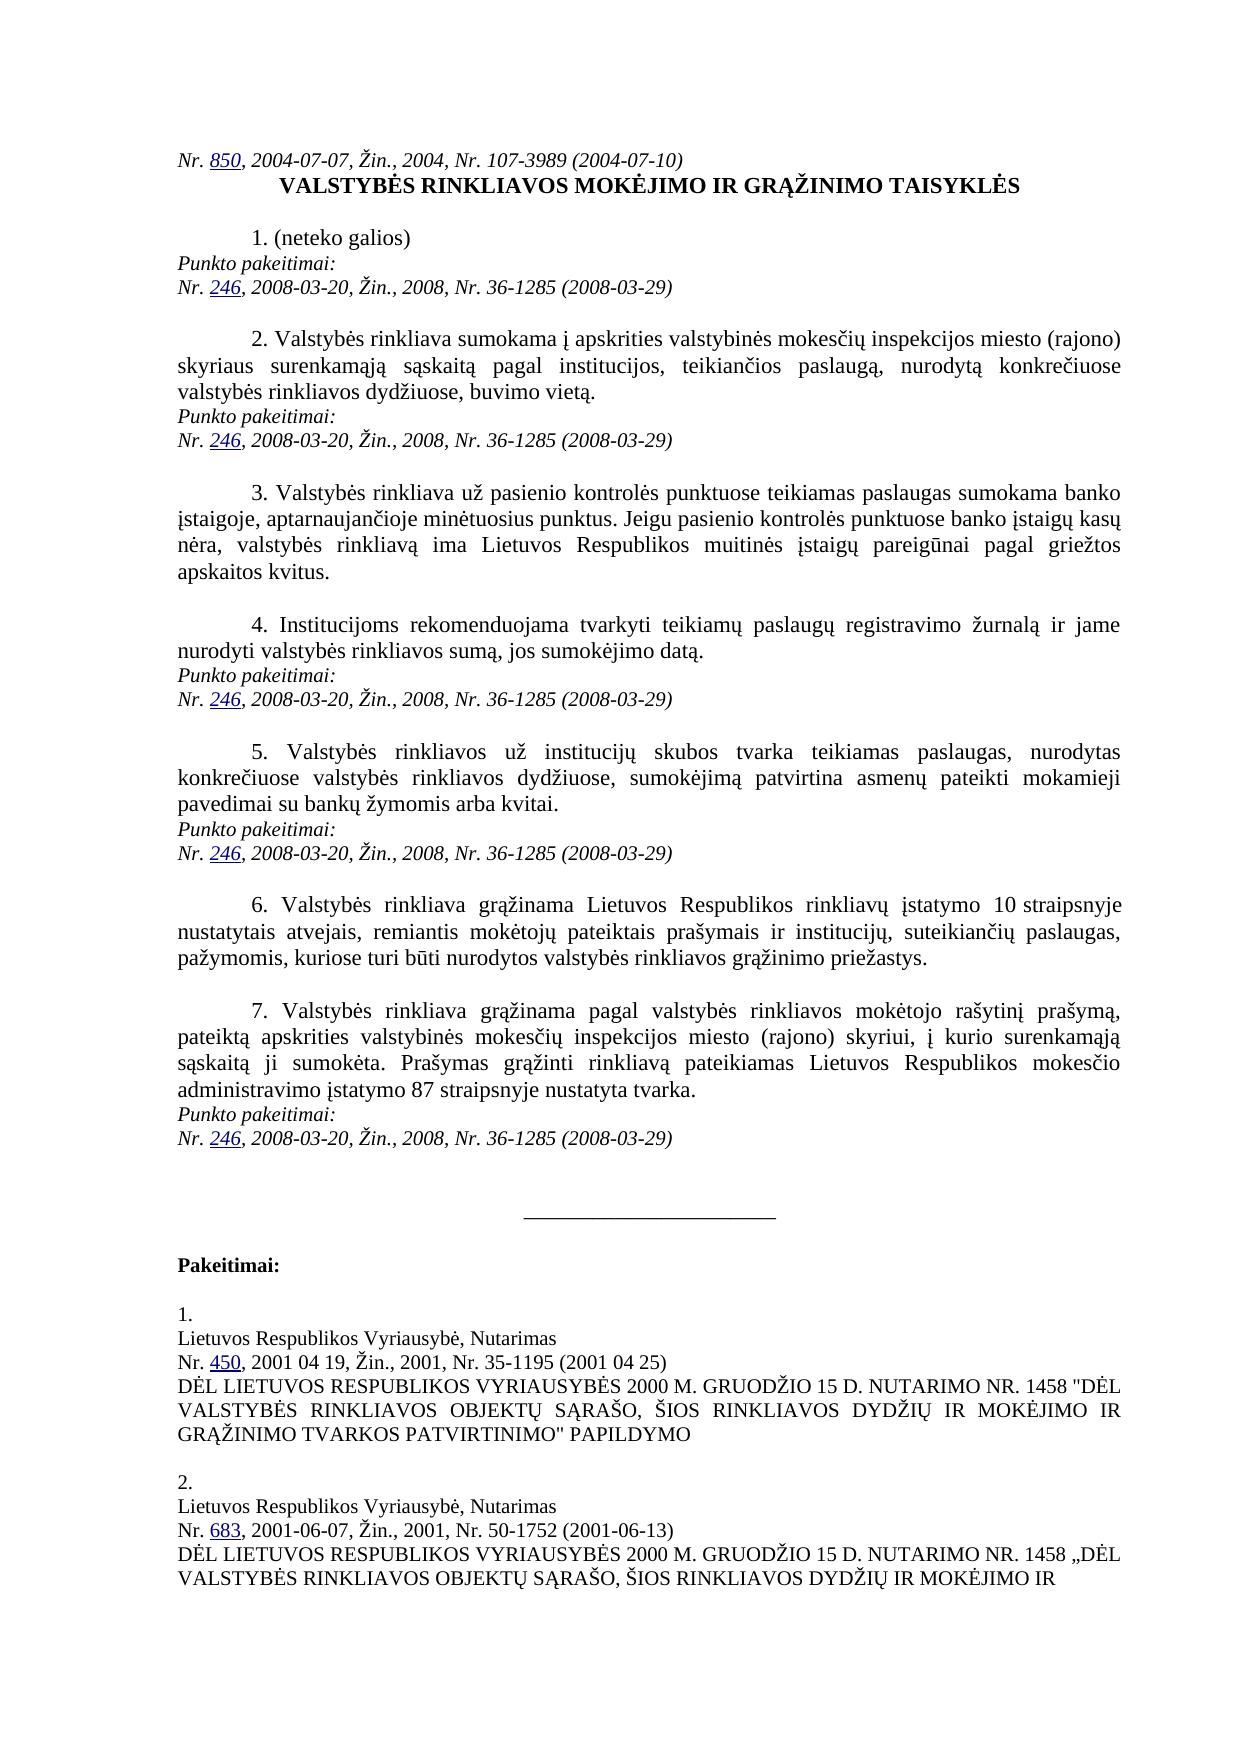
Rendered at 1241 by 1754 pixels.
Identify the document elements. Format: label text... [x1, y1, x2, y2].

text 7. Valstybės rinkliava grąžinama pagal valstybės rinkliavos mokėtojo rašytinį prašymą, pateiktą apskrities valstybinės mokesčių inspekcijos miesto (rajono) skyriui, į kurio surenkamąją sąskaitą ji sumokėta. Prašymas grąžinti rinkliavą pateikiamas Lietuvos Respublikos mokesčio administravimo įstatymo 87 straipsnyje nustatyta tvarka. [177, 997, 1122, 1102]
text Punkto pakeitimai: [177, 663, 1122, 687]
text 1. [177, 1302, 1122, 1326]
text Nr. 246, 2008-03-20, Žin., 2008, Nr. 36-1285 (2008-03-29) [177, 687, 1122, 711]
text Lietuvos Respublikos Vyriausybė, Nutarimas [177, 1494, 1122, 1518]
text 2. [177, 1470, 1122, 1494]
text DĖL LIETUVOS RESPUBLIKOS VYRIAUSYBĖS 2000 M. GRUODŽIO 15 D. NUTARIMO NR. 1458 „DĖL VALSTYBĖS RINKLIAVOS OBJEKTŲ SĄRAŠO, ŠIOS RINKLIAVOS DYDŽIŲ IR MOKĖJIMO IR [177, 1542, 1122, 1590]
text Nr. 683, 2001-06-07, Žin., 2001, Nr. 50-1752 (2001-06-13) [177, 1518, 1122, 1542]
text Punkto pakeitimai: [177, 251, 1122, 275]
text Nr. 246, 2008-03-20, Žin., 2008, Nr. 36-1285 (2008-03-29) [177, 275, 1122, 299]
text 5. Valstybės rinkliavos už institucijų skubos tvarka teikiamas paslaugas, nurodytas konkrečiuose valstybės rinkliavos dydžiuose, sumokėjimą patvirtina asmenų pateikti mokamieji pavedimai su bankų žymomis arba kvitai. [177, 738, 1122, 817]
text DĖL LIETUVOS RESPUBLIKOS VYRIAUSYBĖS 2000 M. GRUODŽIO 15 D. NUTARIMO NR. 1458 "DĖL VALSTYBĖS RINKLIAVOS OBJEKTŲ SĄRAŠO, ŠIOS RINKLIAVOS DYDŽIŲ IR MOKĖJIMO IR GRĄŽINIMO TVARKOS PATVIRTINIMO" PAPILDYMO [177, 1374, 1122, 1446]
text Pakeitimai: [177, 1253, 1122, 1277]
text Punkto pakeitimai: [177, 404, 1122, 428]
text –––––––––––––––––––––– [177, 1203, 1122, 1229]
text Punkto pakeitimai: [177, 1102, 1122, 1126]
text 3. Valstybės rinkliava už pasienio kontrolės punktuose teikiamas paslaugas sumokama banko įstaigoje, aptarnaujančioje minėtuosius punktus. Jeigu pasienio kontrolės punktuose banko įstaigų kasų nėra, valstybės rinkliavą ima Lietuvos Respublikos muitinės įstaigų pareigūnai pagal griežtos apskaitos kvitus. [177, 479, 1122, 584]
text Nr. 450, 2001 04 19, Žin., 2001, Nr. 35-1195 (2001 04 25) [177, 1350, 1122, 1374]
text Nr. 850, 2004-07-07, Žin., 2004, Nr. 107-3989 (2004-07-10) [177, 148, 1122, 172]
text Punkto pakeitimai: [177, 817, 1122, 841]
text Lietuvos Respublikos Vyriausybė, Nutarimas [177, 1326, 1122, 1350]
text 2. Valstybės rinkliava sumokama į apskrities valstybinės mokesčių inspekcijos miesto (rajono) skyriaus surenkamąją sąskaitą pagal institucijos, teikiančios paslaugą, nurodytą konkrečiuose valstybės rinkliavos dydžiuose, buvimo vietą. [177, 325, 1122, 404]
text VALSTYBĖS RINKLIAVOS MOKĖJIMO IR GRĄŽINIMO TAISYKLĖS [177, 172, 1122, 198]
text Nr. 246, 2008-03-20, Žin., 2008, Nr. 36-1285 (2008-03-29) [177, 428, 1122, 452]
text Nr. 246, 2008-03-20, Žin., 2008, Nr. 36-1285 (2008-03-29) [177, 841, 1122, 865]
text 6. Valstybės rinkliava grąžinama Lietuvos Respublikos rinkliavų įstatymo 10 straipsnyje nustatytais atvejais, remiantis mokėtojų pateiktais prašymais ir institucijų, suteikiančių paslaugas, pažymomis, kuriose turi būti nurodytos valstybės rinkliavos grąžinimo priežastys. [177, 891, 1122, 970]
text 4. Institucijoms rekomenduojama tvarkyti teikiamų paslaugų registravimo žurnalą ir jame nurodyti valstybės rinkliavos sumą, jos sumokėjimo datą. [177, 611, 1122, 663]
text Nr. 246, 2008-03-20, Žin., 2008, Nr. 36-1285 (2008-03-29) [177, 1126, 1122, 1150]
text 1. (neteko galios) [177, 224, 1122, 251]
